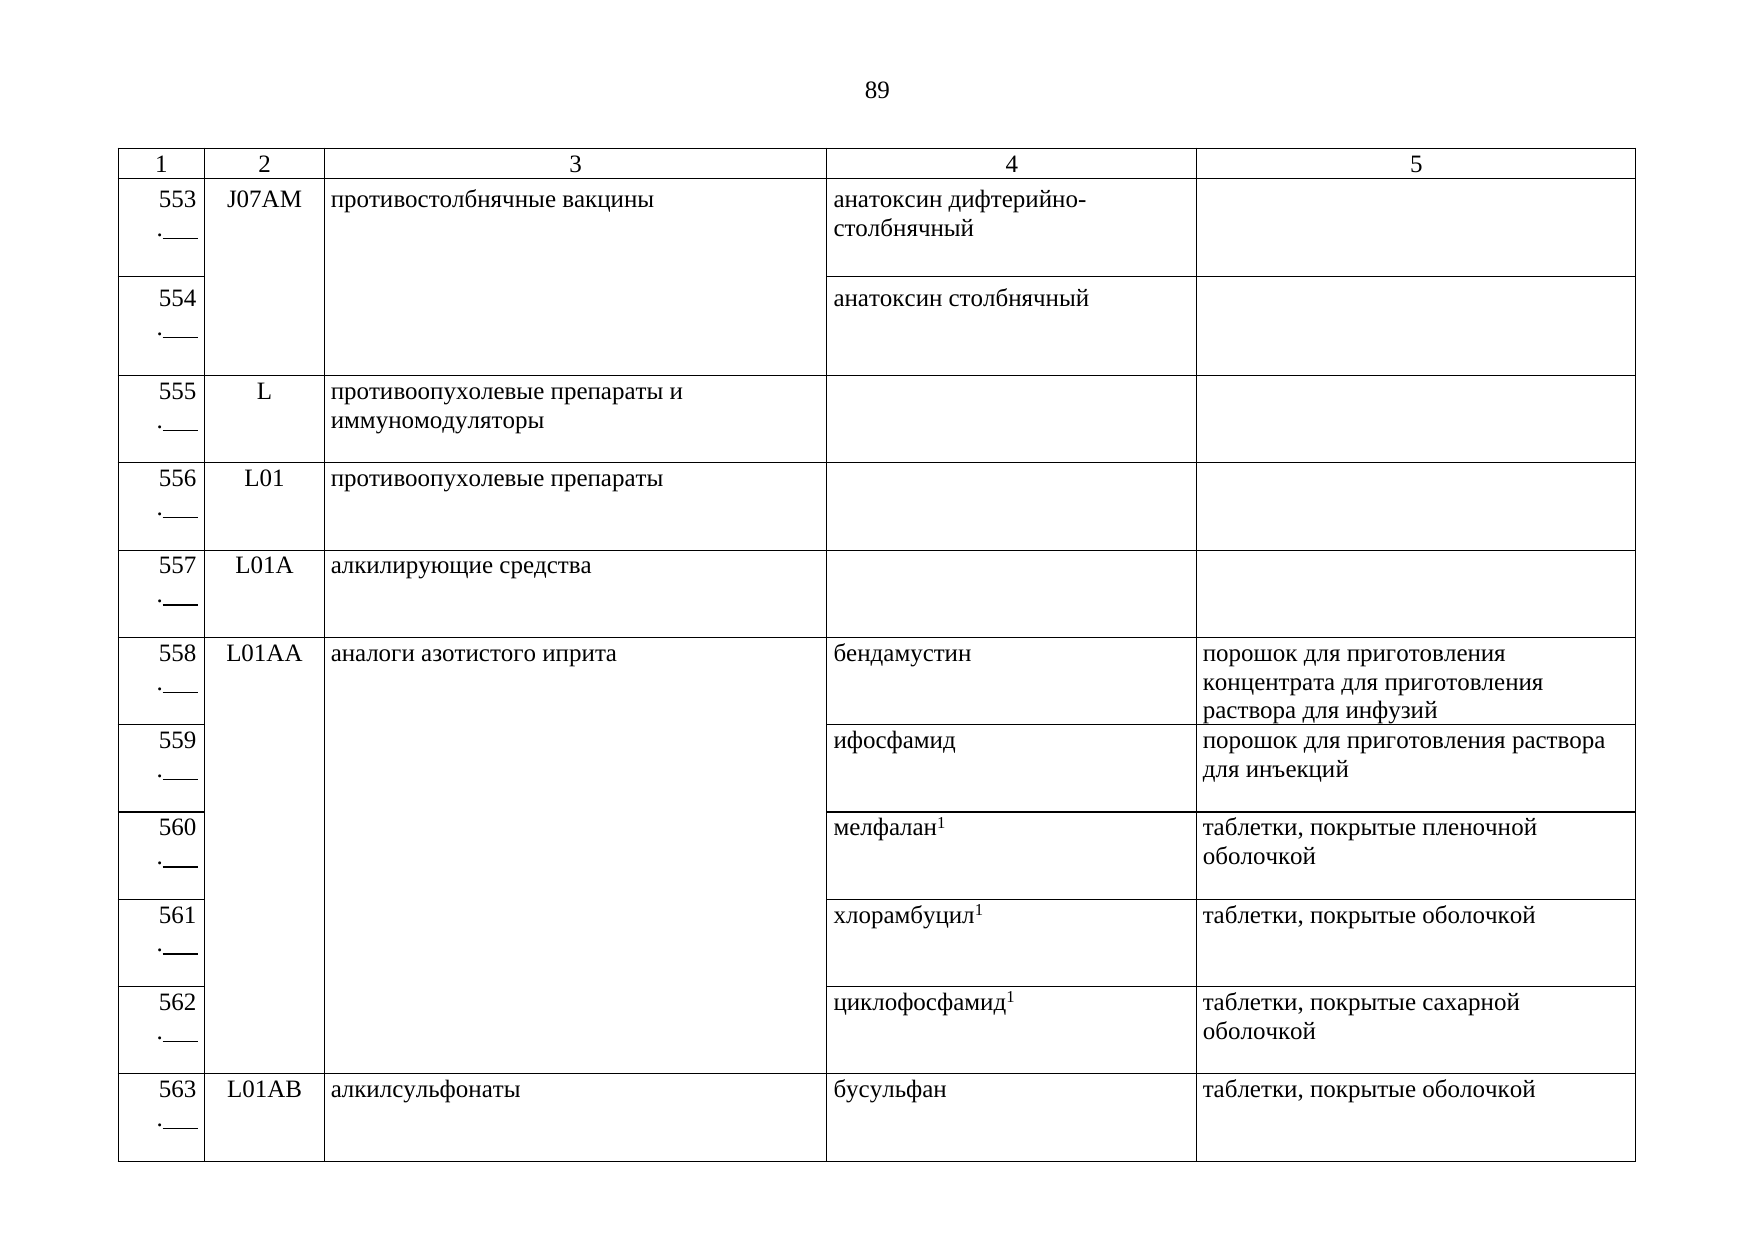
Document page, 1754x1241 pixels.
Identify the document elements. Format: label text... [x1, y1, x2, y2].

table_cell [119, 813, 204, 899]
table_cell циклофосфамид1 [827, 987, 1196, 1073]
table_cell [119, 900, 204, 986]
table_cell [1197, 463, 1635, 549]
table_cell [827, 376, 1196, 462]
table_cell таблетки, покрытые сахарной оболочкой [1197, 987, 1635, 1073]
table_cell [119, 277, 204, 375]
table_cell порошок для приготовления раствора для инъекций [1197, 725, 1635, 811]
table_cell противоопухолевые препараты и иммуномодуляторы [325, 376, 826, 462]
table_cell [119, 1074, 204, 1161]
table_cell [325, 276, 826, 375]
table_cell [1197, 551, 1635, 637]
table_header 4 [827, 149, 1196, 177]
table_cell [1197, 376, 1635, 462]
table_cell [119, 463, 204, 549]
table_header 2 [205, 149, 324, 177]
table_cell бусульфан [827, 1074, 1196, 1161]
table_cell бендамустин [827, 638, 1196, 724]
table_cell [119, 376, 204, 462]
table_cell [119, 725, 204, 811]
table_cell J07AM [205, 179, 324, 276]
table_header 5 [1197, 149, 1635, 177]
table_cell таблетки, покрытые оболочкой [1197, 1074, 1635, 1161]
table_cell [119, 638, 204, 724]
table_cell анатоксин столбнячный [827, 277, 1196, 375]
table_cell [119, 551, 204, 637]
table_cell [119, 987, 204, 1073]
table_cell [827, 463, 1196, 549]
table_cell аналоги азотистого иприта [325, 638, 826, 1073]
table_cell мелфалан1 [827, 813, 1196, 899]
table_cell L01AB [205, 1074, 324, 1161]
table_cell алкилсульфонаты [325, 1074, 826, 1161]
table_cell L01 [205, 463, 324, 549]
table_cell анатоксин дифтерийно-столбнячный [827, 179, 1196, 276]
table_cell [205, 276, 324, 375]
table_cell таблетки, покрытые пленочной оболочкой [1197, 813, 1635, 899]
table_cell хлорамбуцил1 [827, 900, 1196, 986]
table_cell [1197, 277, 1635, 375]
table_cell L01AA [205, 638, 324, 1073]
table_cell ифосфамид [827, 725, 1196, 811]
table_cell порошок для приготовления концентрата для приготовления раствора для инфузий [1197, 638, 1635, 724]
table_header 1 [119, 149, 204, 177]
table_cell L01A [205, 551, 324, 637]
table_cell алкилирующие средства [325, 551, 826, 637]
table_cell [827, 551, 1196, 637]
table_cell противостолбнячные вакцины [325, 179, 826, 276]
table_cell противоопухолевые препараты [325, 463, 826, 549]
table_cell [1197, 179, 1635, 276]
table_cell L [205, 376, 324, 462]
table_cell [119, 179, 204, 276]
table_cell таблетки, покрытые оболочкой [1197, 900, 1635, 986]
table_header 3 [325, 149, 826, 177]
